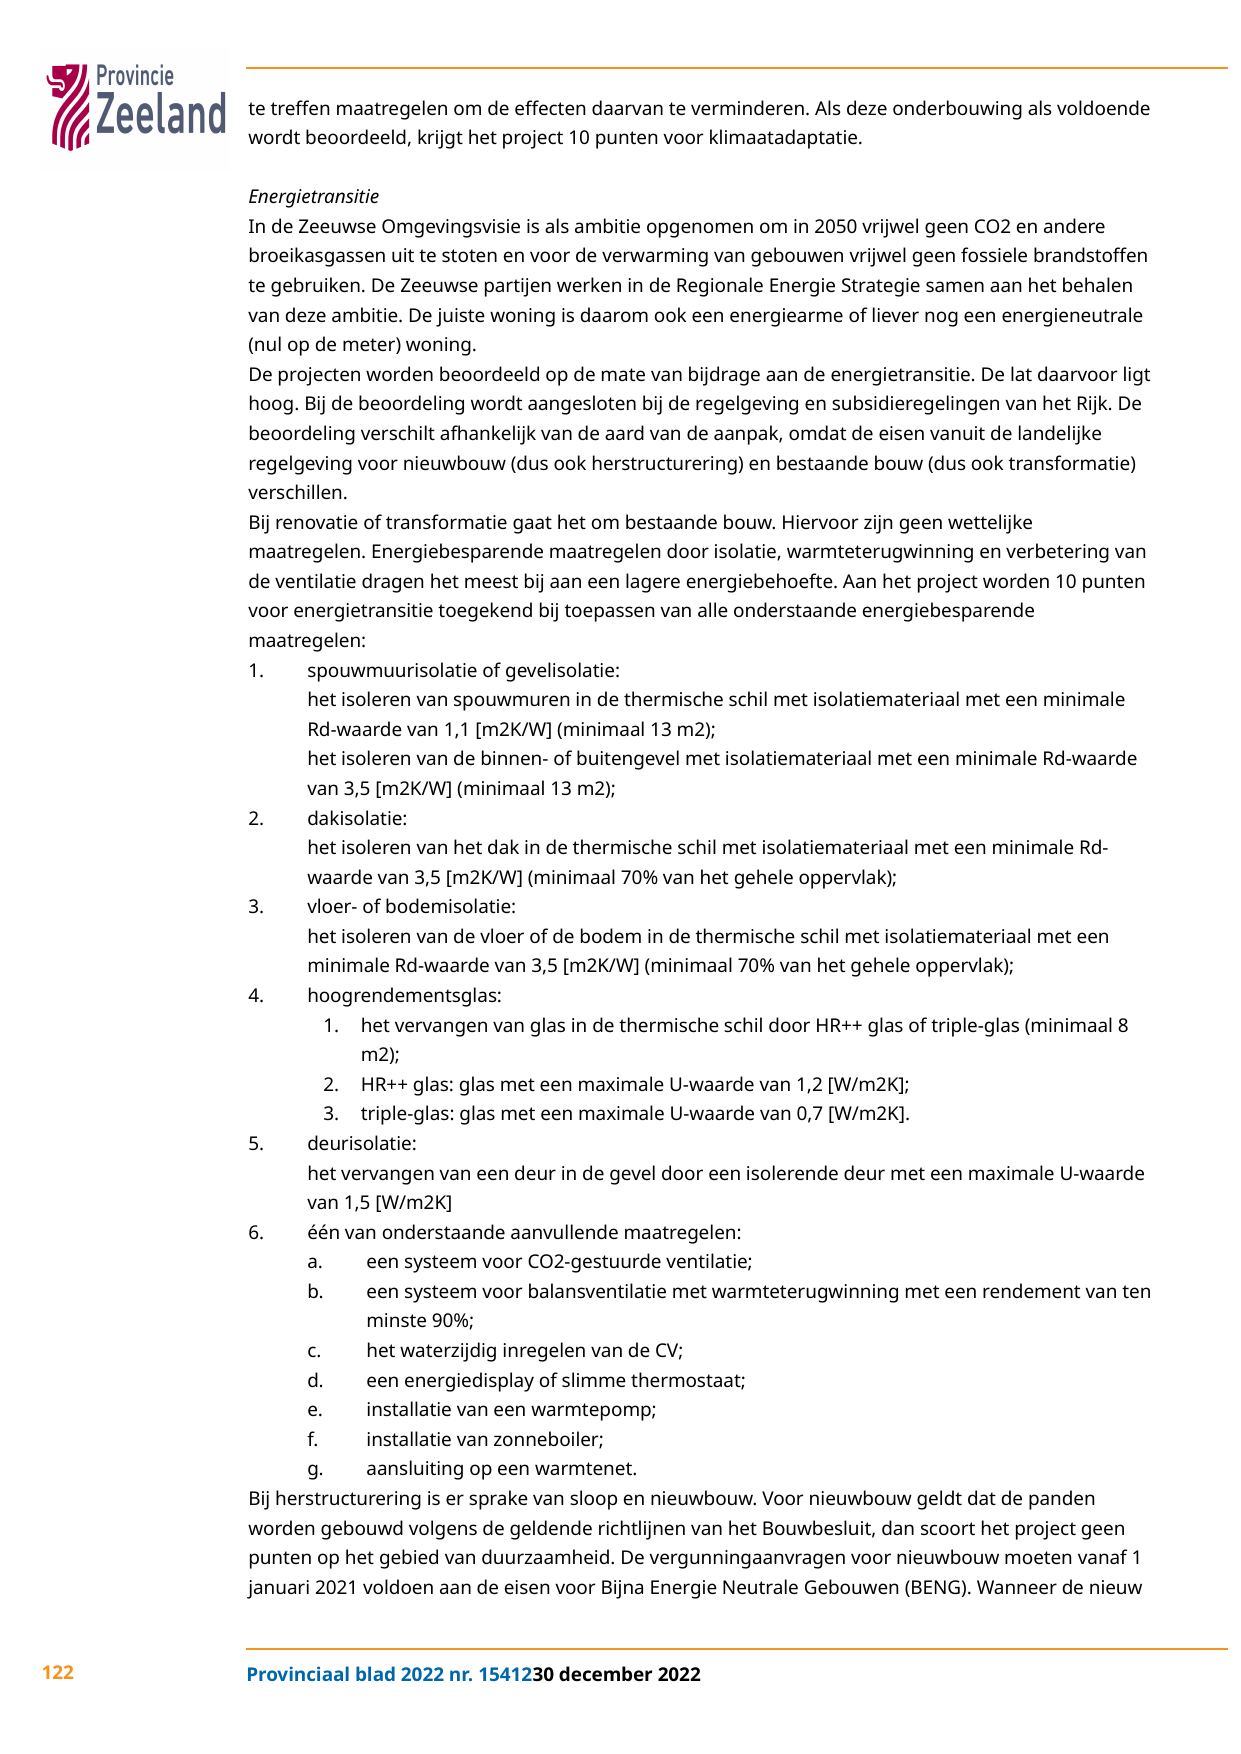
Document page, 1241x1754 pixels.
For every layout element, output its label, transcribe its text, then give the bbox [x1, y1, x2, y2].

text Energietransitie [248, 183, 1152, 209]
list triple-glas: glas met een maximale U-waarde van 0,7 [W/m2K]. [323, 1101, 1152, 1126]
list deurisolatie: [248, 1130, 1152, 1156]
text Bij herstructurering is er sprake van sloop en nieuwbouw. Voor nieuwbouw geldt dat de panden worden gebouwd volgens de geldende richtlijnen van het Bouwbesluit, dan scoort het project geen punten op het gebied van duurzaamheid. De vergunningaanvragen voor nieuwbouw moeten vanaf 1 januari 2021 voldoen aan de eisen voor Bijna Energie Neutrale Gebouwen (BENG). Wanneer de nieuw [248, 1485, 1152, 1600]
list het isoleren van het dak in de thermische schil met isolatiemateriaal met een minimale Rd-waarde van 3,5 [m2K/W] (minimaal 70% van het gehele oppervlak); [248, 834, 1152, 890]
text te treffen maatregelen om de effecten daarvan te verminderen. Als deze onderbouwing als voldoende wordt beoordeeld, krijgt het project 10 punten voor klimaatadaptatie. [248, 95, 1152, 150]
list het vervangen van een deur in de gevel door een isolerende deur met een maximale U-waarde van 1,5 [W/m2K] [248, 1160, 1152, 1215]
list het waterzijdig inregelen van de CV; [307, 1337, 1152, 1363]
list een systeem voor CO2-gestuurde ventilatie; [307, 1248, 1152, 1274]
picture [41, 47, 231, 172]
list het isoleren van de binnen- of buitengevel met isolatiemateriaal met een minimale Rd-waarde van 3,5 [m2K/W] (minimaal 13 m2); [248, 746, 1152, 801]
list één van onderstaande aanvullende maatregelen: [248, 1219, 1152, 1245]
list vloer- of bodemisolatie: [248, 893, 1152, 919]
list HR++ glas: glas met een maximale U-waarde van 1,2 [W/m2K]; [323, 1071, 1152, 1097]
list een energiedisplay of slimme thermostaat; [307, 1367, 1152, 1393]
list installatie van een warmtepomp; [307, 1396, 1152, 1422]
list een systeem voor balansventilatie met warmteterugwinning met een rendement van ten minste 90%; [307, 1278, 1152, 1333]
list installatie van zonneboiler; [307, 1426, 1152, 1452]
list het isoleren van de vloer of de bodem in de thermische schil met isolatiemateriaal met een minimale Rd-waarde van 3,5 [m2K/W] (minimaal 70% van het gehele oppervlak); [248, 923, 1152, 978]
list het vervangen van glas in de thermische schil door HR++ glas of triple-glas (minimaal 8 m2); [323, 1012, 1152, 1067]
list dakisolatie: [248, 805, 1152, 831]
list hoogrendementsglas: [248, 982, 1152, 1008]
list aansluiting op een warmtenet. [307, 1456, 1152, 1481]
list spouwmuurisolatie of gevelisolatie: [248, 657, 1152, 683]
list het isoleren van spouwmuren in de thermische schil met isolatiemateriaal met een minimale Rd-waarde van 1,1 [m2K/W] (minimaal 13 m2); [248, 686, 1152, 742]
text Bij renovatie of transformatie gaat het om bestaande bouw. Hiervoor zijn geen wettelijke maatregelen. Energiebesparende maatregelen door isolatie, warmteterugwinning en verbetering van de ventilatie dragen het meest bij aan een lagere energiebehoefte. Aan het project worden 10 punten voor energietransitie toegekend bij toepassen van alle onderstaande energiebesparende maatregelen: [248, 509, 1152, 653]
text In de Zeeuwse Omgevingsvisie is als ambitie opgenomen om in 2050 vrijwel geen CO2 en andere broeikasgassen uit te stoten en voor de verwarming van gebouwen vrijwel geen fossiele brandstoffen te gebruiken. De Zeeuwse partijen werken in de Regionale Energie Strategie samen aan het behalen van deze ambitie. De juiste woning is daarom ook een energiearme of liever nog een energieneutrale (nul op de meter) woning. [248, 213, 1152, 357]
text De projecten worden beoordeeld op de mate van bijdrage aan de energietransitie. De lat daarvoor ligt hoog. Bij de beoordeling wordt aangesloten bij de regelgeving en subsidieregelingen van het Rijk. De beoordeling verschilt afhankelijk van de aard van de aanpak, omdat de eisen vanuit de landelijke regelgeving voor nieuwbouw (dus ook herstructurering) en bestaande bouw (dus ook transformatie) verschillen. [248, 361, 1152, 505]
